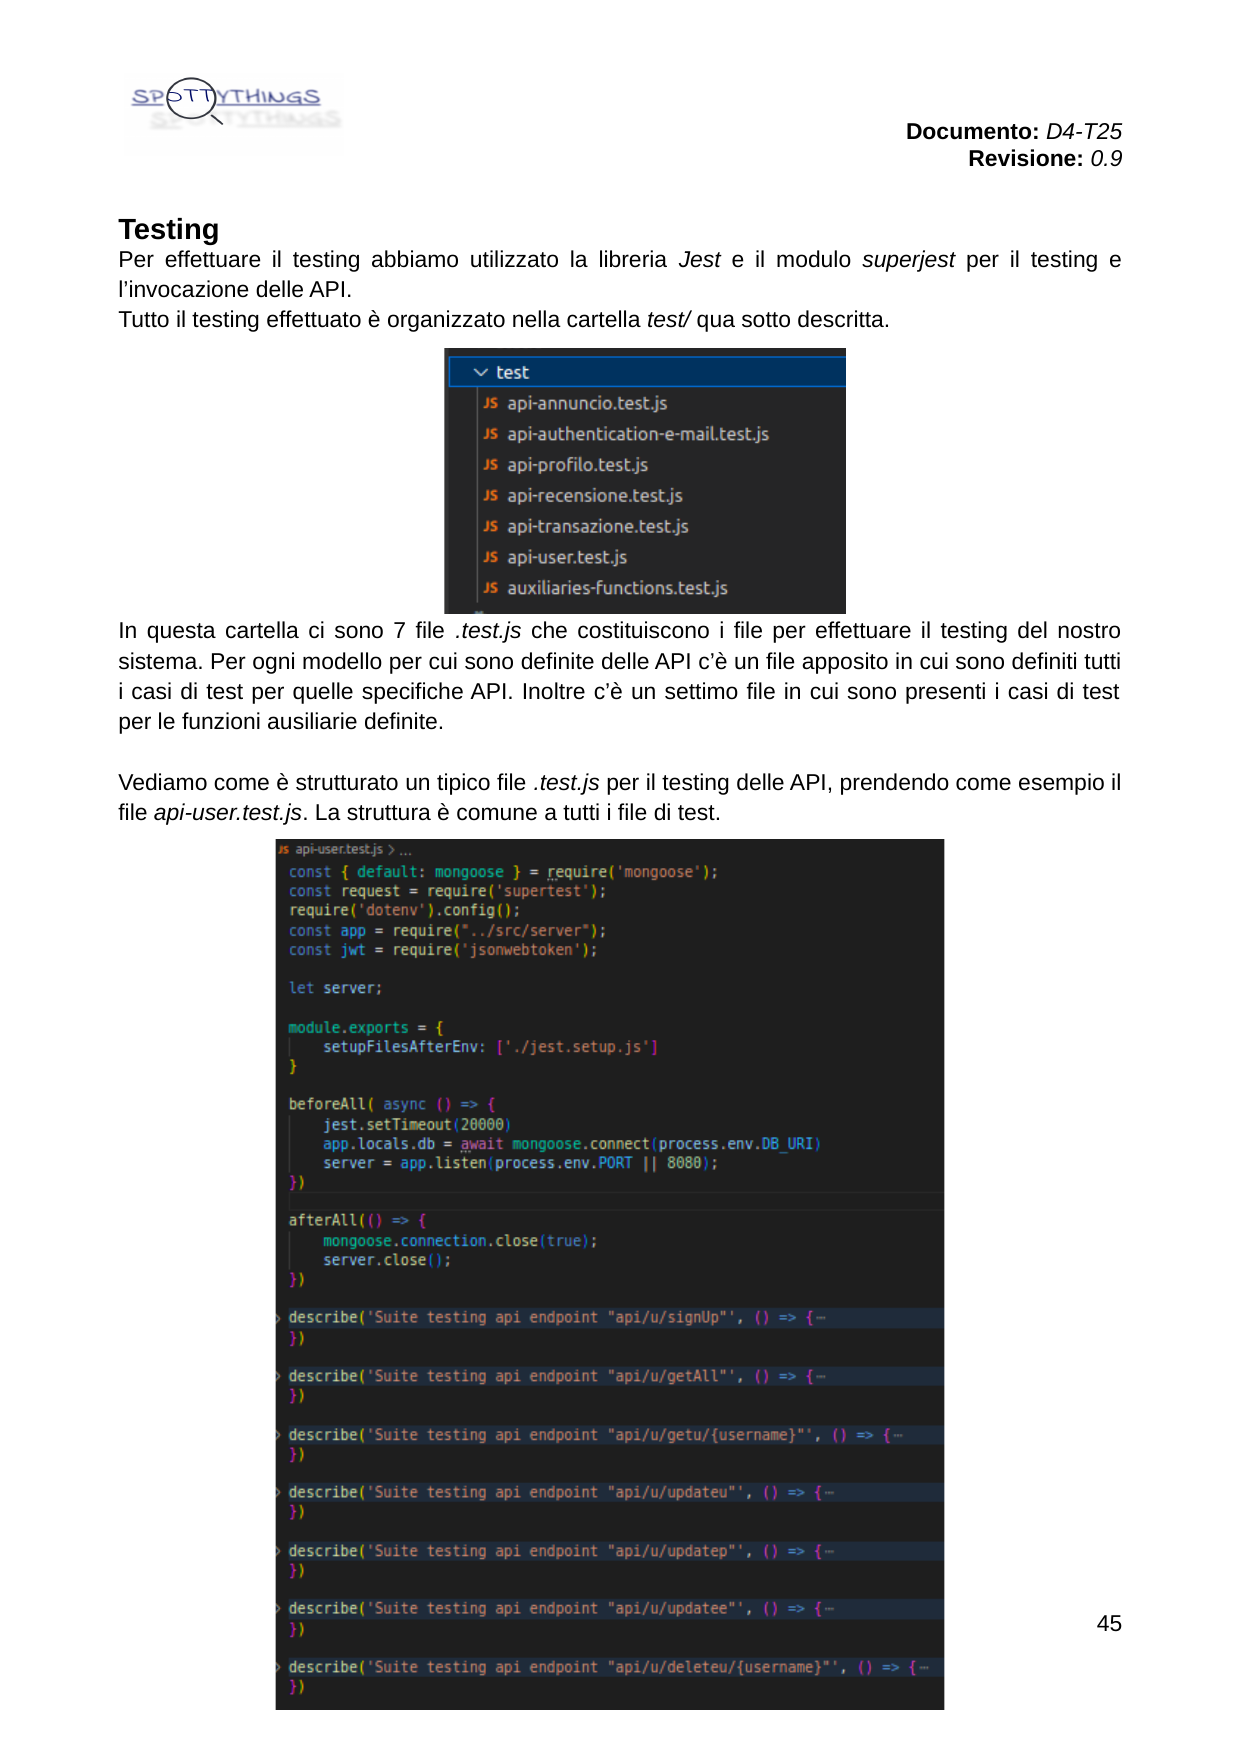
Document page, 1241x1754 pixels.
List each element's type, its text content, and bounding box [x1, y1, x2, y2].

picture [275, 839, 852, 1710]
subtitle Testing [118, 212, 1122, 246]
text In questa cartella ci sono 7 file .test.js che costituiscono i file per effettuare il testing del nostro sistema. Per ogni modello per cui sono definite delle API c’è un file apposito in cui sono definiti tutti i casi di test per quelle specifiche API. Inoltre c’è un settimo file in cui sono presenti i casi di test per le funzioni ausiliarie definite. [118, 336, 1122, 734]
text Vediamo come è strutturato un tipico file .test.js per il testing delle API, prendendo come esempio il file api-user.test.js. La struttura è comune a tutti i file di test. [118, 768, 1122, 825]
text Tutto il testing effettuato è organizzato nella cartella test/ qua sotto descritta. [118, 306, 1122, 332]
picture [444, 348, 527, 614]
picture [123, 73, 345, 156]
text Per effettuare il testing abbiamo utilizzato la libreria Jest e il modulo superjest per il testing e l’invocazione delle API. [118, 246, 1122, 302]
